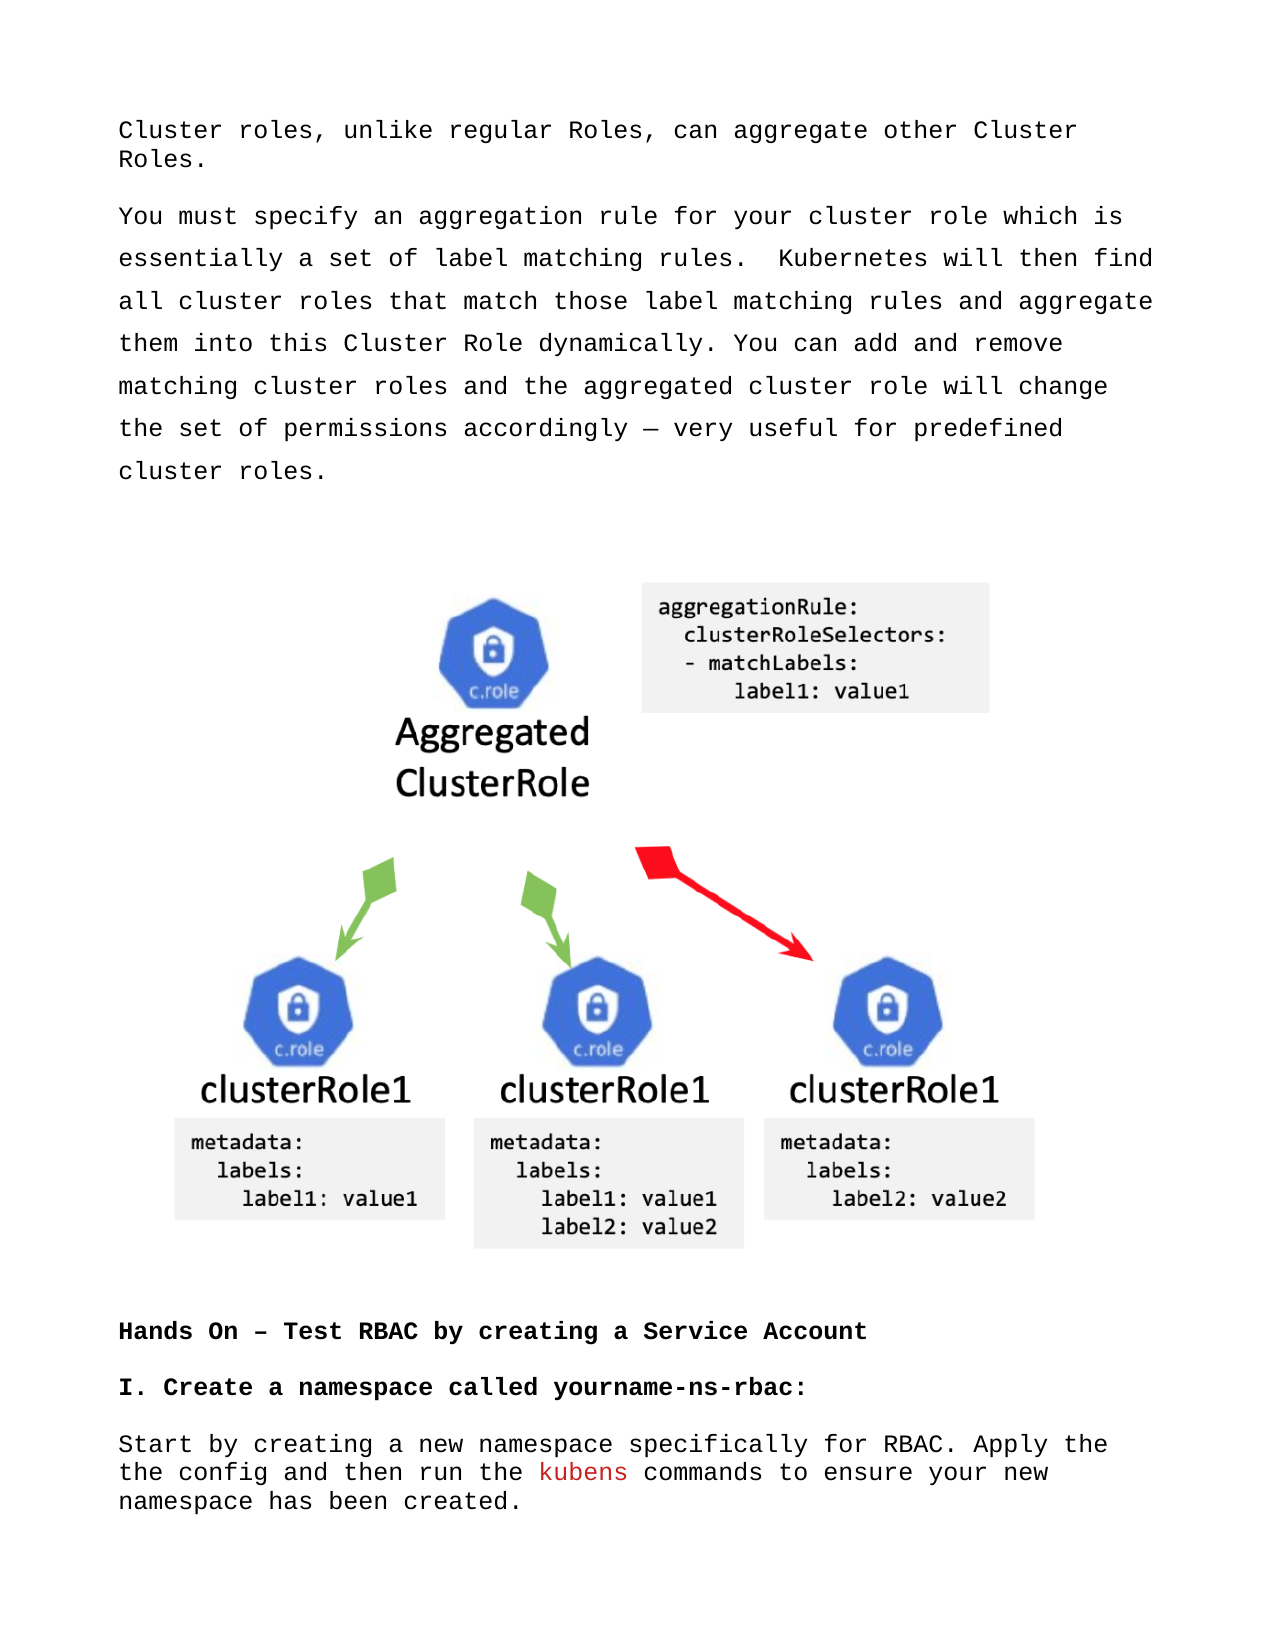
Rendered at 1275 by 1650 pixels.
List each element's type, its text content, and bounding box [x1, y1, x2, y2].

text Hands On – Test RBAC by creating a Service Account [118, 529, 1157, 1347]
text Start by creating a new namespace specifically for RBAC. Apply the the config and then run the kubens commands to ensure your new namespace has been created. [118, 1432, 1157, 1517]
text You must specify an aggregation rule for your cluster role which is essentially a set of label matching rules. Kubernetes will then find all cluster roles that match those label matching rules and aggregate them into this Cluster Role dynamically. You can add and remove matching cluster roles and the aggregated cluster role will change the set of permissions accordingly — very useful for predefined cluster roles. [118, 203, 1157, 487]
text I. Create a namespace called yourname-ns-rbac: [118, 1375, 1157, 1403]
picture [161, 570, 1044, 1262]
text Cluster roles, unlike regular Roles, can aggregate other Cluster Roles. [118, 118, 1157, 175]
